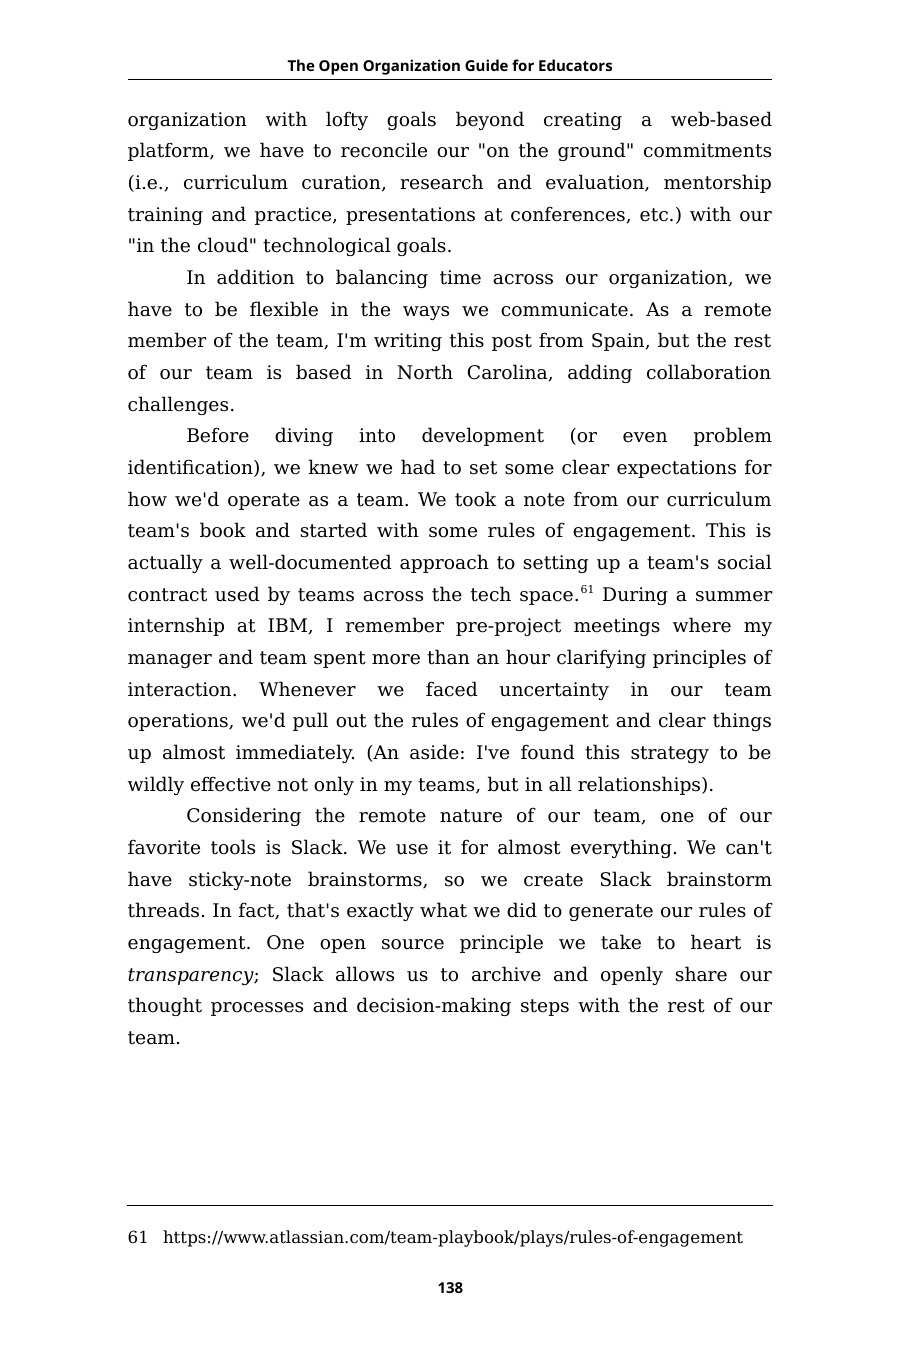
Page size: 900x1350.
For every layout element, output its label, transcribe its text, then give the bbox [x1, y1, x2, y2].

text Before diving into development (or even problem identification), we knew we had to set some clear expectations for how we'd operate as a team. We took a note from our curriculum team's book and started with some rules of engagement. This is actually a well-documented approach to setting up a team's social contract used by teams across the tech space. During a summer internship at IBM, I remember pre-project meetings where my manager and team spent more than an hour clarifying principles of interaction. Whenever we faced uncertainty in our team operations, we'd pull out the rules of engagement and clear things up almost immediately. (An aside: I've found this strategy to be wildly effective not only in my teams, but in all relationships). [127, 425, 772, 796]
text Considering the remote nature of our team, one of our favorite tools is Slack. We use it for almost everything. We can't have sticky-note brainstorms, so we create Slack brainstorm threads. In fact, that's exactly what we did to generate our rules of engagement. One open source principle we take to heart is transparency; Slack allows us to archive and openly share our thought processes and decision-making steps with the rest of our team. [127, 805, 772, 1049]
text organization with lofty goals beyond creating a web-based platform, we have to reconcile our "on the ground" commitments (i.e., curriculum curation, research and evaluation, mentorship training and practice, presentations at conferences, etc.) with our "in the cloud" technological goals. [127, 109, 772, 257]
text https://www.atlassian.com/team-playbook/plays/rules-of-engagement [127, 1228, 772, 1247]
text In addition to balancing time across our organization, we have to be flexible in the ways we communicate. As a remote member of the team, I'm writing this post from Spain, but the rest of our team is based in North Carolina, adding collaboration challenges. [127, 267, 772, 416]
